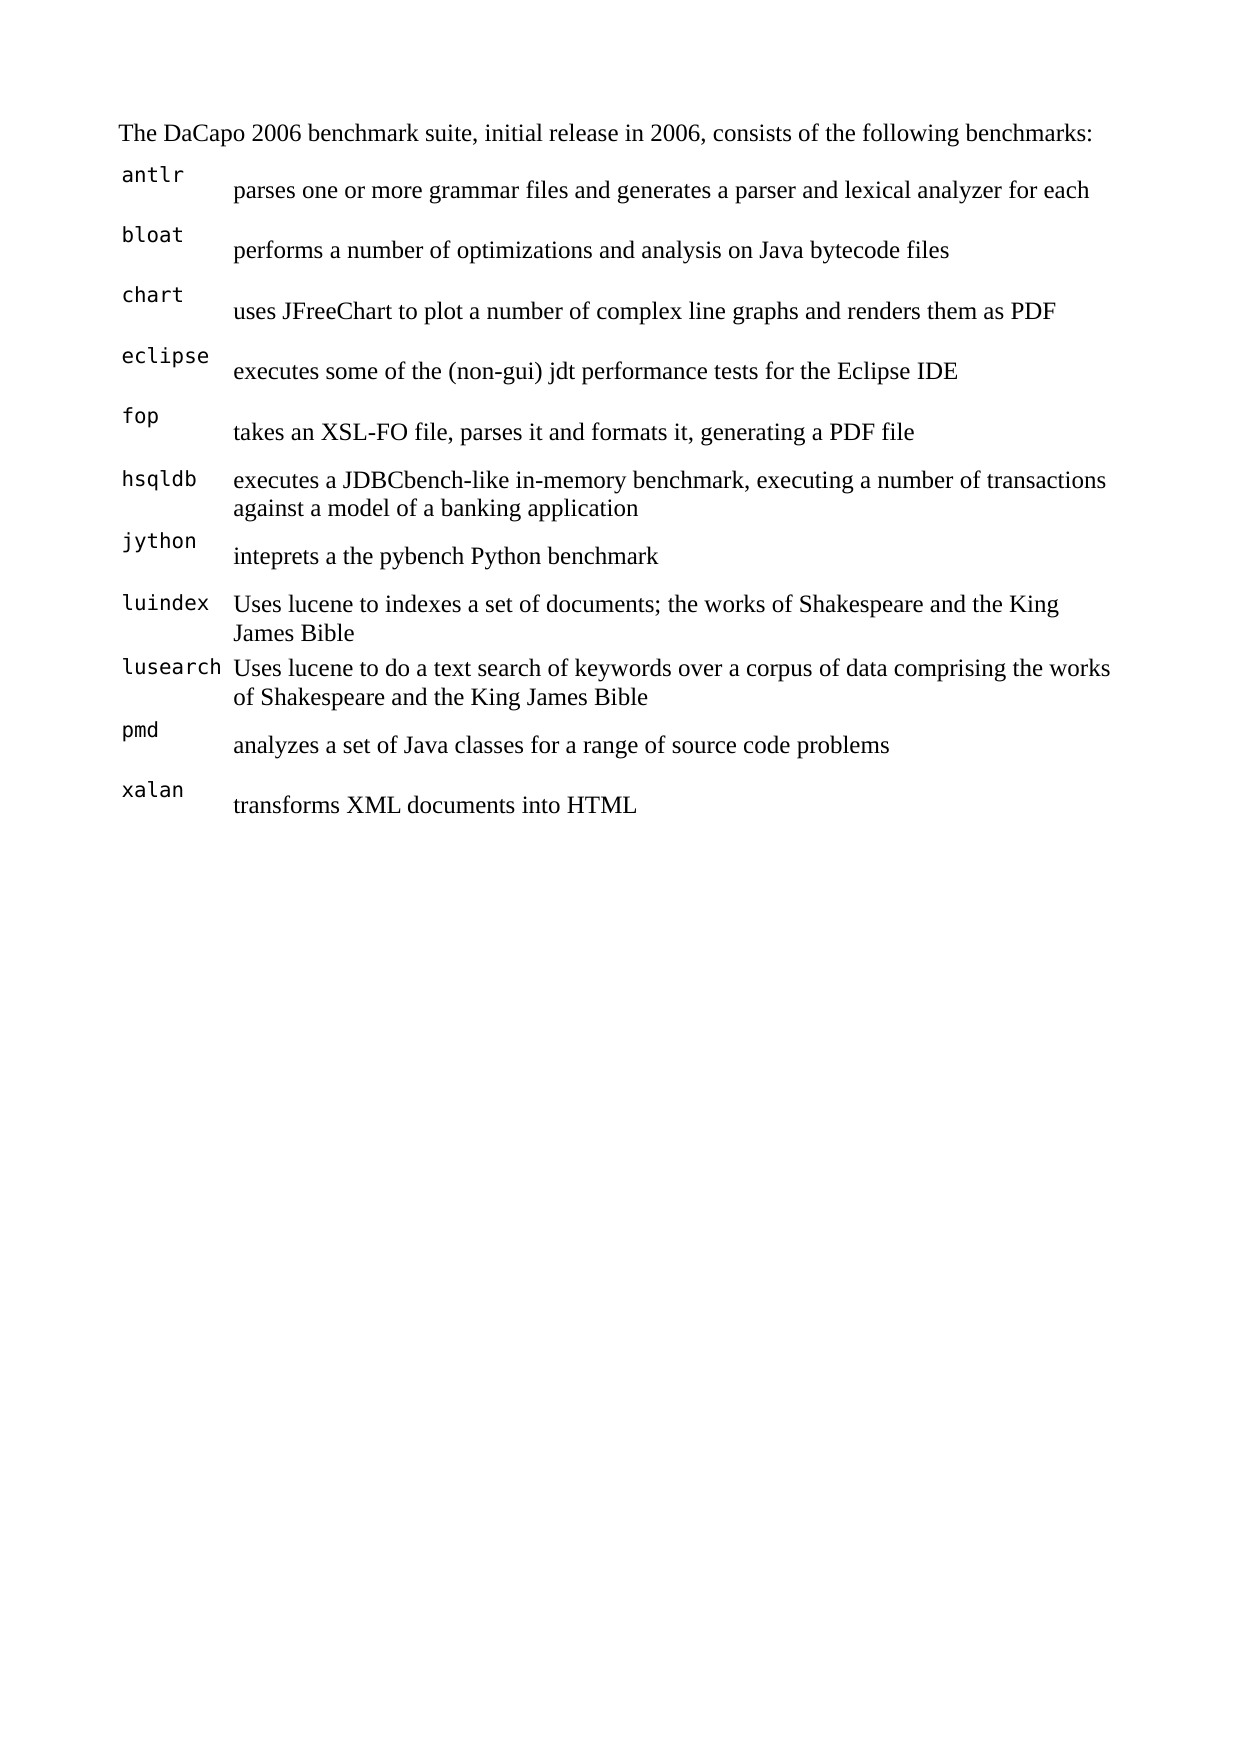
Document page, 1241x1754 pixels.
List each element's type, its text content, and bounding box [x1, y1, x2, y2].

table_cell transforms XML documents into HTML [230, 775, 1122, 835]
table_cell pmd [118, 714, 230, 775]
table_cell performs a number of optimizations and analysis on Java bytecode files [230, 220, 1122, 280]
table_cell executes some of the (non-gui) jdt performance tests for the Eclipse IDE [230, 341, 1122, 401]
table_cell chart [118, 280, 230, 341]
table_cell Uses lucene to indexes a set of documents; the works of Shakespeare and the King James Bible [230, 586, 1122, 650]
table_cell fop [118, 401, 230, 461]
table_cell jython [118, 526, 230, 586]
table_cell Uses lucene to do a text search of keywords over a corpus of data comprising the works of Shakespeare and the King James Bible [230, 650, 1122, 714]
table_cell lusearch [118, 650, 230, 714]
table_cell inteprets a the pybench Python benchmark [230, 526, 1122, 586]
table_cell uses JFreeChart to plot a number of complex line graphs and renders them as PDF [230, 280, 1122, 341]
table_cell bloat [118, 220, 230, 280]
table_cell executes a JDBCbench-like in-memory benchmark, executing a number of transactions against a model of a banking application [230, 461, 1122, 526]
table_header antlr [118, 159, 230, 220]
table_cell analyzes a set of Java classes for a range of source code problems [230, 714, 1122, 775]
table_cell hsqldb [118, 461, 230, 526]
text The DaCapo 2006 benchmark suite, initial release in 2006, consists of the following benchmarks: [118, 118, 1122, 147]
table_cell xalan [118, 775, 230, 835]
table_cell eclipse [118, 341, 230, 401]
table_cell takes an XSL-FO file, parses it and formats it, generating a PDF file [230, 401, 1122, 461]
table_cell luindex [118, 586, 230, 650]
table_header parses one or more grammar files and generates a parser and lexical analyzer for each [230, 159, 1122, 220]
